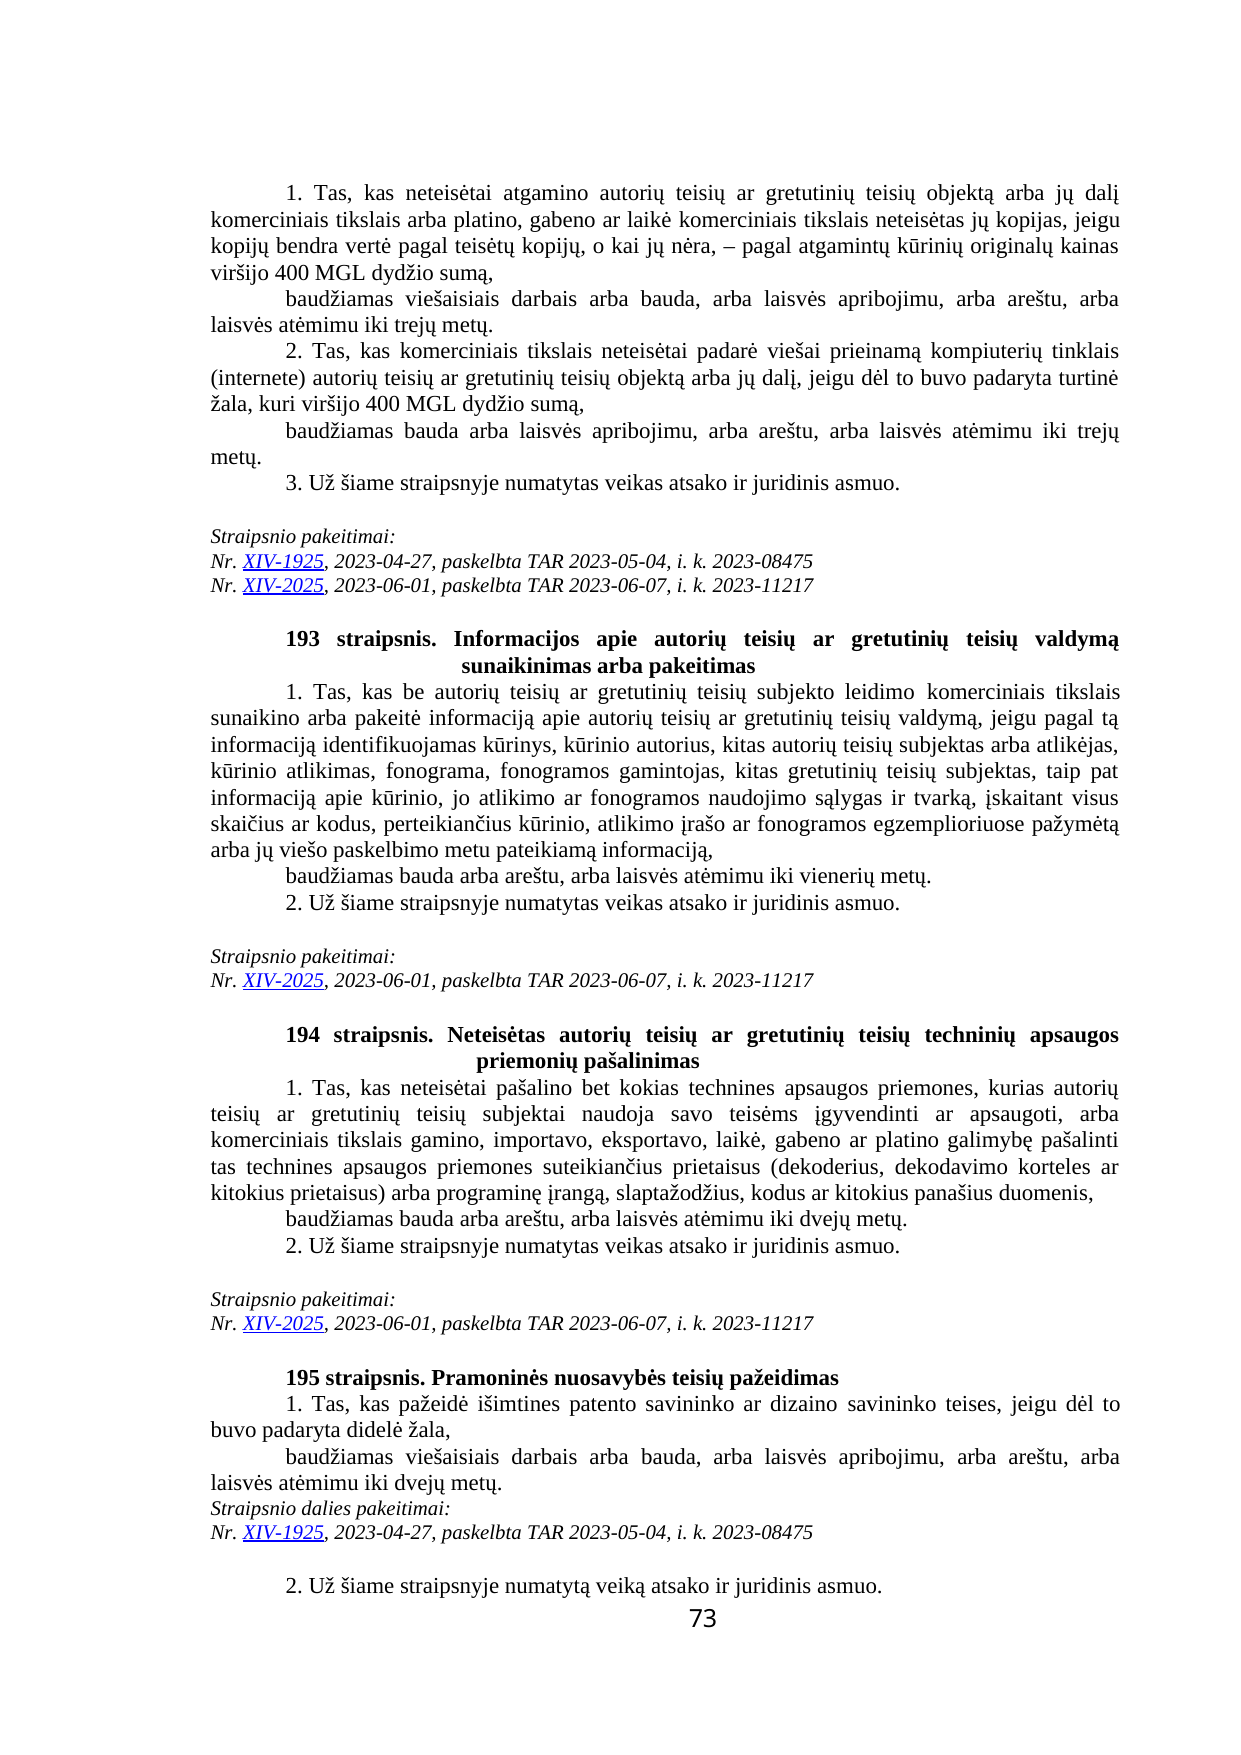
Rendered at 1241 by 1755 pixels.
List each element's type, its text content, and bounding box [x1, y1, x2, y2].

text 2. Už šiame straipsnyje numatytas veikas atsako ir juridinis asmuo. [210, 889, 1120, 915]
text 2. Tas, kas komerciniais tikslais neteisėtai padarė viešai prieinamą kompiuterių tinklais (internete) autorių teisių ar gretutinių teisių objektą arba jų dalį, jeigu dėl to buvo padaryta turtinė žala, kuri viršijo 400 MGL dydžio sumą, [210, 338, 1120, 417]
text Straipsnio pakeitimai: [210, 524, 1120, 548]
text baudžiamas viešaisiais darbais arba bauda, arba laisvės apribojimu, arba areštu, arba laisvės atėmimu iki dvejų metų. [210, 1443, 1120, 1496]
text Nr. XIV-1925, 2023-04-27, paskelbta TAR 2023-05-04, i. k. 2023-08475 [210, 548, 1120, 573]
text 1. Tas, kas be autorių teisių ar gretutinių teisių subjekto leidimo komerciniais tikslais sunaikino arba pakeitė informaciją apie autorių teisių ar gretutinių teisių valdymą, jeigu pagal tą informaciją identifikuojamas kūrinys, kūrinio autorius, kitas autorių teisių subjektas arba atlikėjas, kūrinio atlikimas, fonograma, fonogramos gamintojas, kitas gretutinių teisių subjektas, taip pat informaciją apie kūrinio, jo atlikimo ar fonogramos naudojimo sąlygas ir tvarką, įskaitant visus skaičius ar kodus, perteikiančius kūrinio, atlikimo įrašo ar fonogramos egzemplioriuose pažymėtą arba jų viešo paskelbimo metu pateikiamą informaciją, [210, 678, 1120, 863]
text baudžiamas bauda arba areštu, arba laisvės atėmimu iki vienerių metų. [210, 863, 1120, 889]
text 3. Už šiame straipsnyje numatytas veikas atsako ir juridinis asmuo. [210, 469, 1120, 496]
text Straipsnio dalies pakeitimai: [210, 1496, 1120, 1519]
text 193 straipsnis. Informacijos apie autorių teisių ar gretutinių teisių valdymą sunaikinimas arba pakeitimas [285, 625, 1120, 678]
text 1. Tas, kas neteisėtai atgamino autorių teisių ar gretutinių teisių objektą arba jų dalį komerciniais tikslais arba platino, gabeno ar laikė komerciniais tikslais neteisėtas jų kopijas, jeigu kopijų bendra vertė pagal teisėtų kopijų, o kai jų nėra, – pagal atgamintų kūrinių originalų kainas viršijo 400 MGL dydžio sumą, [210, 179, 1120, 285]
text 2. Už šiame straipsnyje numatytas veikas atsako ir juridinis asmuo. [210, 1232, 1120, 1258]
text 2. Už šiame straipsnyje numatytą veiką atsako ir juridinis asmuo. [210, 1572, 1120, 1599]
text Nr. XIV-2025, 2023-06-01, paskelbta TAR 2023-06-07, i. k. 2023-11217 [210, 1311, 1120, 1335]
text 195 straipsnis. Pramoninės nuosavybės teisių pažeidimas [210, 1364, 1120, 1390]
text Nr. XIV-1925, 2023-04-27, paskelbta TAR 2023-05-04, i. k. 2023-08475 [210, 1519, 1120, 1544]
text Straipsnio pakeitimai: [210, 944, 1120, 968]
text Nr. XIV-2025, 2023-06-01, paskelbta TAR 2023-06-07, i. k. 2023-11217 [210, 968, 1120, 992]
text baudžiamas bauda arba laisvės apribojimu, arba areštu, arba laisvės atėmimu iki trejų metų. [210, 417, 1120, 469]
text 1. Tas, kas neteisėtai pašalino bet kokias technines apsaugos priemones, kurias autorių teisių ar gretutinių teisių subjektai naudoja savo teisėms įgyvendinti ar apsaugoti, arba komerciniais tikslais gamino, importavo, eksportavo, laikė, gabeno ar platino galimybę pašalinti tas technines apsaugos priemones suteikiančius prietaisus (dekoderius, dekodavimo korteles ar kitokius prietaisus) arba programinę įrangą, slaptažodžius, kodus ar kitokius panašius duomenis, [210, 1074, 1120, 1205]
text baudžiamas viešaisiais darbais arba bauda, arba laisvės apribojimu, arba areštu, arba laisvės atėmimu iki trejų metų. [210, 285, 1120, 338]
text 1. Tas, kas pažeidė išimtines patento savininko ar dizaino savininko teises, jeigu dėl to buvo padaryta didelė žala, [210, 1390, 1120, 1443]
text baudžiamas bauda arba areštu, arba laisvės atėmimu iki dvejų metų. [210, 1205, 1120, 1232]
text Straipsnio pakeitimai: [210, 1287, 1120, 1311]
text 194 straipsnis. Neteisėtas autorių teisių ar gretutinių teisių techninių apsaugos priemonių pašalinimas [285, 1021, 1120, 1074]
text Nr. XIV-2025, 2023-06-01, paskelbta TAR 2023-06-07, i. k. 2023-11217 [210, 573, 1120, 597]
